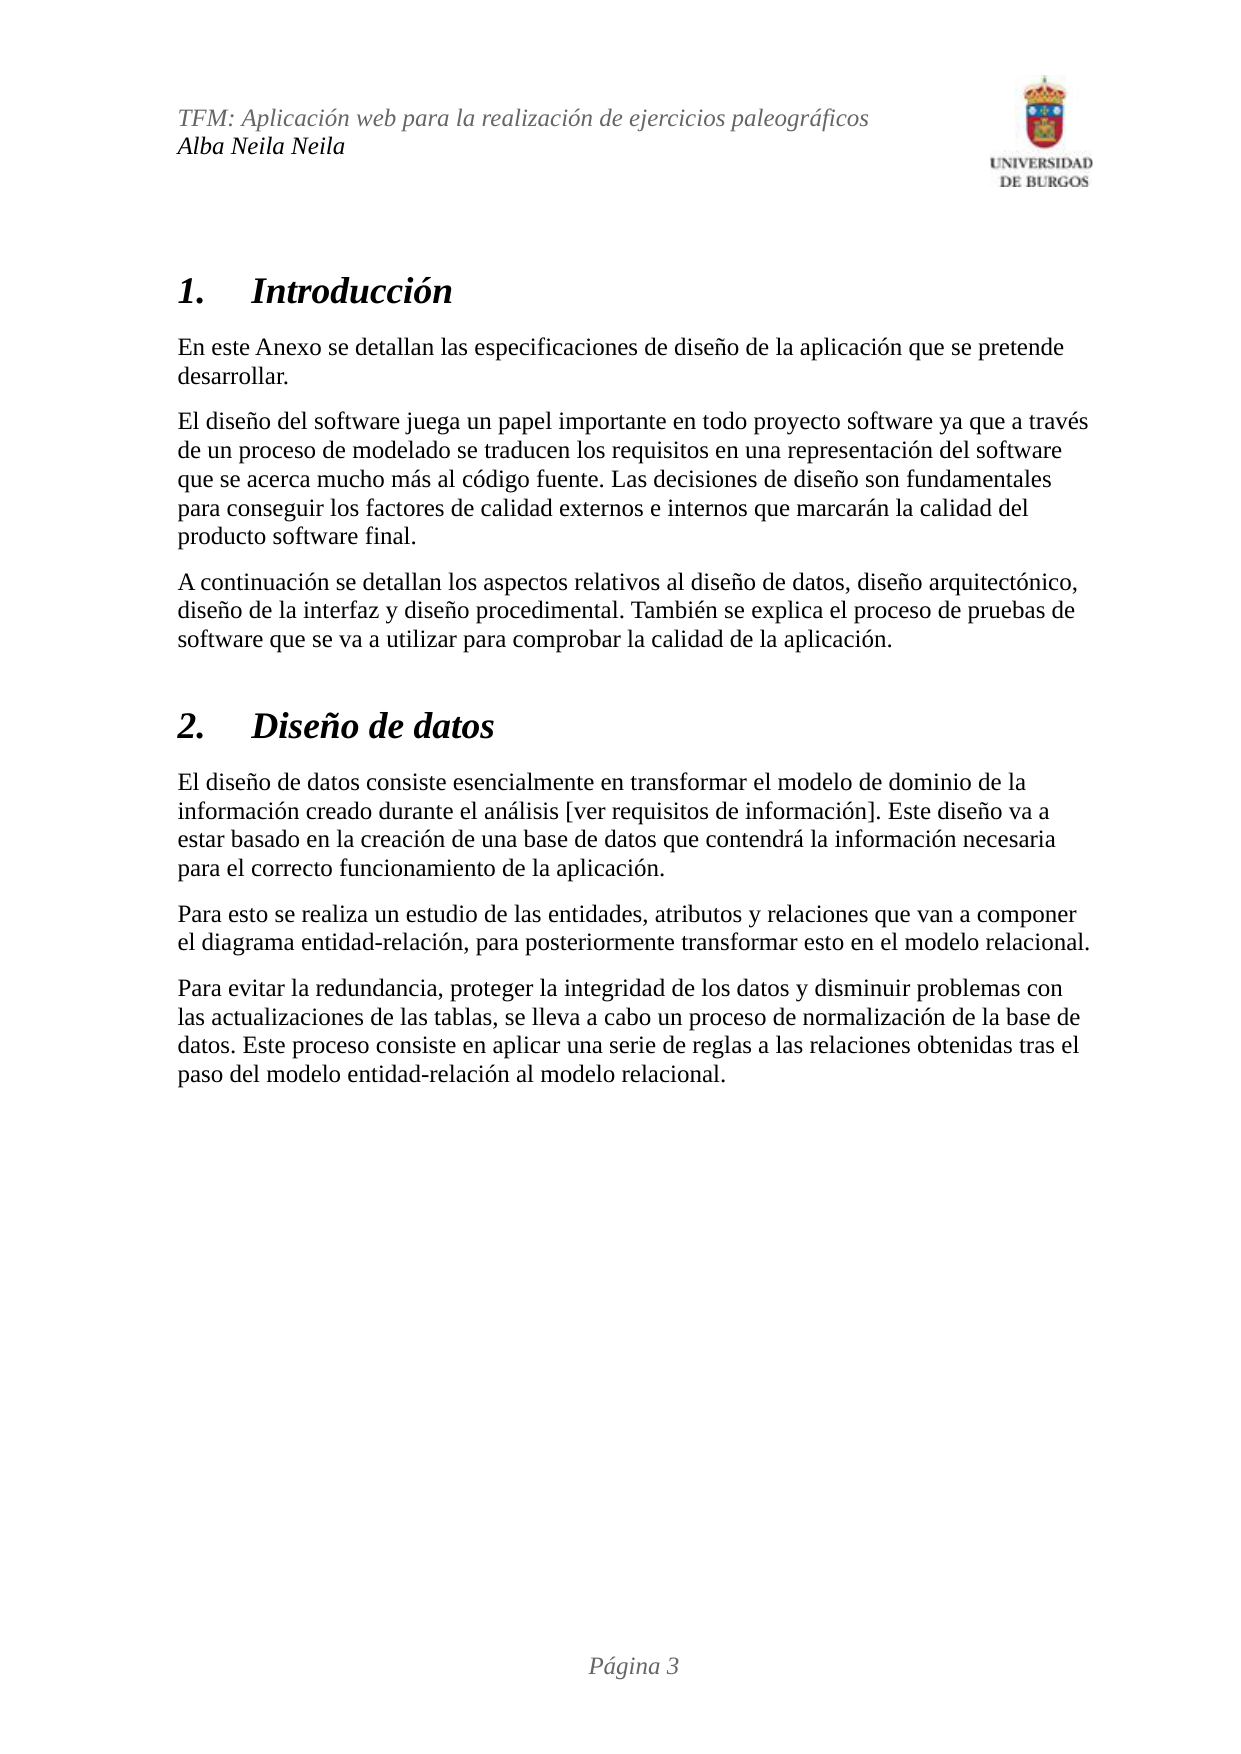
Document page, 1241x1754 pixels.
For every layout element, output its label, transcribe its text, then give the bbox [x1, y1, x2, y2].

text El diseño del software juega un papel importante en todo proyecto software ya que a través de un proceso de modelado se traducen los requisitos en una representación del software que se acerca mucho más al código fuente. Las decisiones de diseño son fundamentales para conseguir los factores de calidad externos e internos que marcarán la calidad del producto software final. [177, 406, 1092, 550]
text El diseño de datos consiste esencialmente en transformar el modelo de dominio de la información creado durante el análisis [ver requisitos de información]. Este diseño va a estar basado en la creación de una base de datos que contendrá la información necesaria para el correcto funcionamiento de la aplicación. [177, 767, 1092, 882]
text Para evitar la redundancia, proteger la integridad de los datos y disminuir problemas con las actualizaciones de las tablas, se lleva a cabo un proceso de normalización de la base de datos. Este proceso consiste en aplicar una serie de reglas a las relaciones obtenidas tras el paso del modelo entidad-relación al modelo relacional. [177, 973, 1092, 1088]
text A continuación se detallan los aspectos relativos al diseño de datos, diseño arquitectónico, diseño de la interfaz y diseño procedimental. También se explica el proceso de pruebas de software que se va a utilizar para comprobar la calidad de la aplicación. [177, 567, 1092, 653]
subtitle Introducción [177, 268, 1092, 312]
text Para esto se realiza un estudio de las entidades, atributos y relaciones que van a componer el diagrama entidad-relación, para posteriormente transformar esto en el modelo relacional. [177, 899, 1092, 956]
picture [990, 75, 1093, 187]
text En este Anexo se detallan las especificaciones de diseño de la aplicación que se pretende desarrollar. [177, 332, 1092, 390]
subtitle Diseño de datos [177, 703, 1092, 746]
